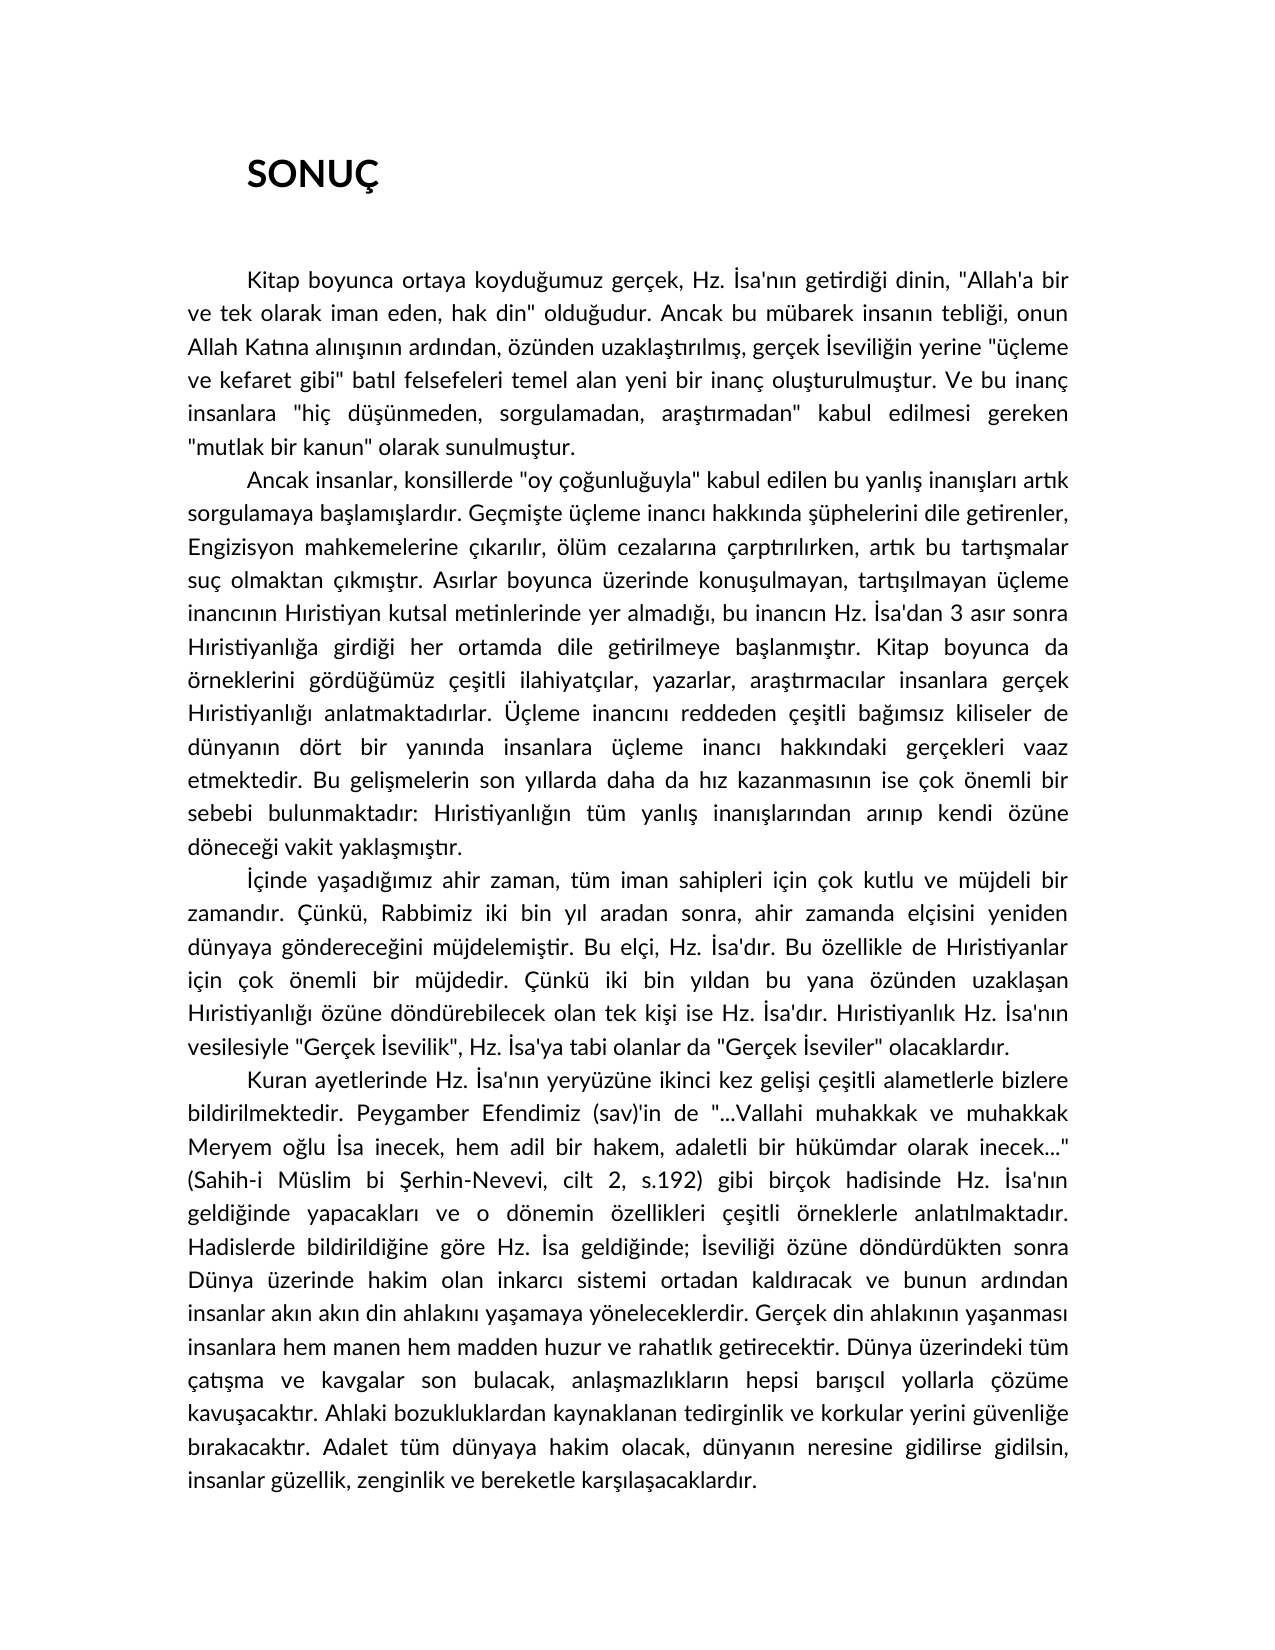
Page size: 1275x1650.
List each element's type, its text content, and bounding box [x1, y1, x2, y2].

text İçinde yaşadığımız ahir zaman, tüm iman sahipleri için çok kutlu ve müjdeli bir zamandır. Çünkü, Rabbimiz iki bin yıl aradan sonra, ahir zamanda elçisini yeniden dünyaya göndereceğini müjdelemiştir. Bu elçi, Hz. İsa'dır. Bu özellikle de Hıristiyanlar için çok önemli bir müjdedir. Çünkü iki bin yıldan bu yana özünden uzaklaşan Hıristiyanlığı özüne döndürebilecek olan tek kişi ise Hz. İsa'dır. Hıristiyanlık Hz. İsa'nın vesilesiyle "Gerçek İsevilik", Hz. İsa'ya tabi olanlar da "Gerçek İseviler" olacaklardır. [187, 862, 1070, 1062]
text Ancak insanlar, konsillerde "oy çoğunluğuyla" kabul edilen bu yanlış inanışları artık sorgulamaya başlamışlardır. Geçmişte üçleme inancı hakkında şüphelerini dile getirenler, Engizisyon mahkemelerine çıkarılır, ölüm cezalarına çarptırılırken, artık bu tartışmalar suç olmaktan çıkmıştır. Asırlar boyunca üzerinde konuşulmayan, tartışılmayan üçleme inancının Hıristiyan kutsal metinlerinde yer almadığı, bu inancın Hz. İsa'dan 3 asır sonra Hıristiyanlığa girdiği her ortamda dile getirilmeye başlanmıştır. Kitap boyunca da örneklerini gördüğümüz çeşitli ilahiyatçılar, yazarlar, araştırmacılar insanlara gerçek Hıristiyanlığı anlatmaktadırlar. Üçleme inancını reddeden çeşitli bağımsız kiliseler de dünyanın dört bir yanında insanlara üçleme inancı hakkındaki gerçekleri vaaz etmektedir. Bu gelişmelerin son yıllarda daha da hız kazanmasının ise çok önemli bir sebebi bulunmaktadır: Hıristiyanlığın tüm yanlış inanışlarından arınıp kendi özüne döneceği vakit yaklaşmıştır. [187, 462, 1070, 862]
text Kuran ayetlerinde Hz. İsa'nın yeryüzüne ikinci kez gelişi çeşitli alametlerle bizlere bildirilmektedir. Peygamber Efendimiz (sav)'in de "...Vallahi muhakkak ve muhakkak Meryem oğlu İsa inecek, hem adil bir hakem, adaletli bir hükümdar olarak inecek..." (Sahih-i Müslim bi Şerhin-Nevevi, cilt 2, s.192) gibi birçok hadisinde Hz. İsa'nın geldiğinde yapacakları ve o dönemin özellikleri çeşitli örneklerle anlatılmaktadır. Hadislerde bildirildiğine göre Hz. İsa geldiğinde; İseviliği özüne döndürdükten sonra Dünya üzerinde hakim olan inkarcı sistemi ortadan kaldıracak ve bunun ardından insanlar akın akın din ahlakını yaşamaya yöneleceklerdir. Gerçek din ahlakının yaşanması insanlara hem manen hem madden huzur ve rahatlık getirecektir. Dünya üzerindeki tüm çatışma ve kavgalar son bulacak, anlaşmazlıkların hepsi barışcıl yollarla çözüme kavuşacaktır. Ahlaki bozukluklardan kaynaklanan tedirginlik ve korkular yerini güvenliğe bırakacaktır. Adalet tüm dünyaya hakim olacak, dünyanın neresine gidilirse gidilsin, insanlar güzellik, zenginlik ve bereketle karşılaşacaklardır. [187, 1062, 1070, 1495]
text SONUÇ [187, 150, 1070, 195]
text Kitap boyunca ortaya koyduğumuz gerçek, Hz. İsa'nın getirdiği dinin, "Allah'a bir ve tek olarak iman eden, hak din" olduğudur. Ancak bu mübarek insanın tebliği, onun Allah Katına alınışının ardından, özünden uzaklaştırılmış, gerçek İseviliğin yerine "üçleme ve kefaret gibi" batıl felsefeleri temel alan yeni bir inanç oluşturulmuştur. Ve bu inanç insanlara "hiç düşünmeden, sorgulamadan, araştırmadan" kabul edilmesi gereken "mutlak bir kanun" olarak sunulmuştur. [187, 262, 1070, 462]
